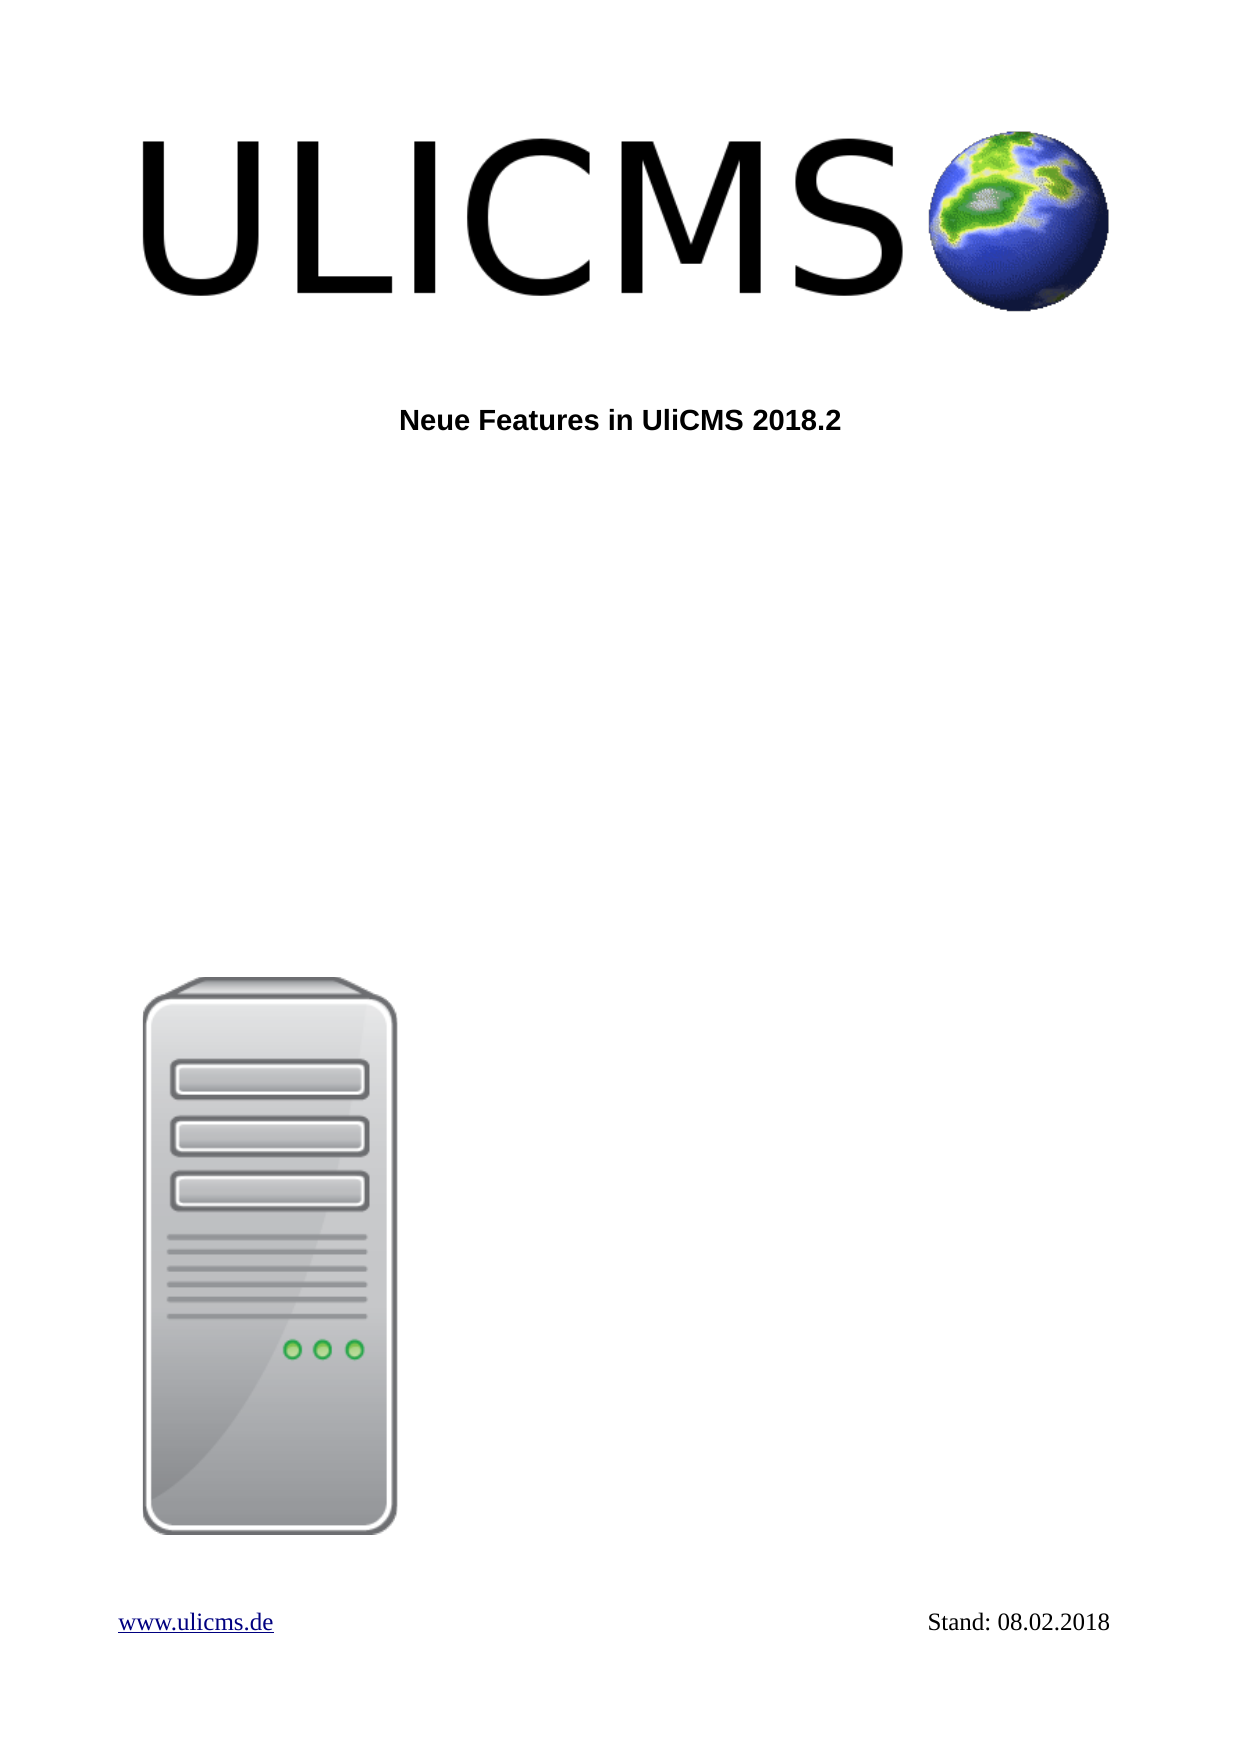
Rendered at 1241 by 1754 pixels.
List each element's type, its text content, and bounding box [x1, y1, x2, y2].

subtitle Neue Features in UliCMS 2018.2 [118, 403, 1122, 437]
picture [115, 118, 1117, 321]
picture [142, 977, 398, 1535]
